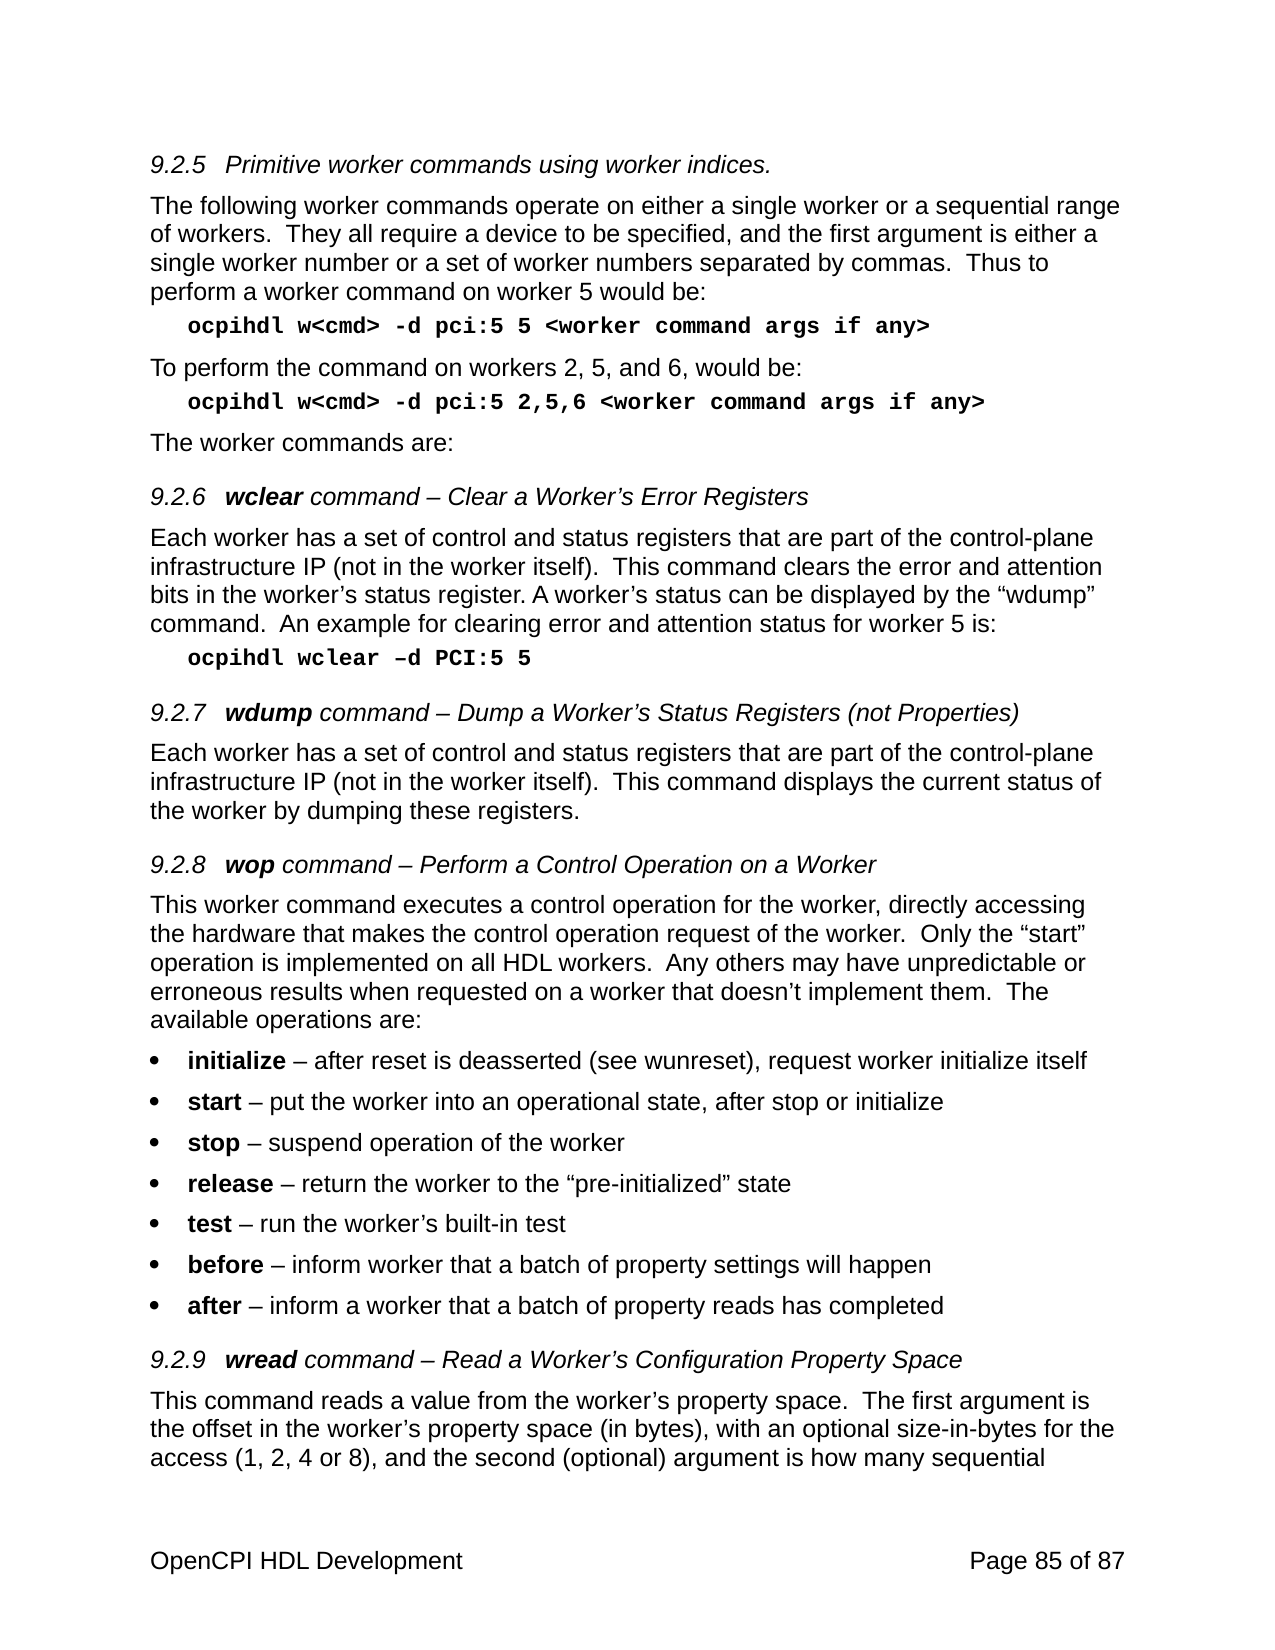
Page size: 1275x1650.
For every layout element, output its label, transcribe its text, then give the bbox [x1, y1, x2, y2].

subtitle wop command – Perform a Control Operation on a Worker [150, 849, 1125, 878]
text The worker commands are: [150, 428, 1125, 457]
text The following worker commands operate on either a single worker or a sequential range of workers. They all require a device to be specified, and the first argument is either a single worker number or a set of worker numbers separated by commas. Thus to perform a worker command on worker 5 would be: [150, 191, 1125, 306]
text ocpihdl w<cmd> -d pci:5 5 <worker command args if any> [187, 315, 1125, 341]
subtitle wdump command – Dump a Worker’s Status Registers (not Properties) [150, 698, 1125, 726]
list before – inform worker that a batch of property settings will happen [150, 1250, 1125, 1279]
text Each worker has a set of control and status registers that are part of the control-plane infrastructure IP (not in the worker itself). This command displays the current status of the worker by dumping these registers. [150, 738, 1125, 824]
text This command reads a value from the worker’s property space. The first argument is the offset in the worker’s property space (in bytes), with an optional size-in-bytes for the access (1, 2, 4 or 8), and the second (optional) argument is how many sequential [150, 1386, 1125, 1472]
text This worker command executes a control operation for the worker, directly accessing the hardware that makes the control operation request of the worker. Only the “start” operation is implemented on all HDL workers. Any others may have unpredictable or erroneous results when requested on a worker that doesn’t implement them. The available operations are: [150, 890, 1125, 1034]
list test – run the worker’s built-in test [150, 1209, 1125, 1238]
list start – put the worker into an operational state, after stop or initialize [150, 1087, 1125, 1116]
text ocpihdl wclear –d PCI:5 5 [187, 647, 1125, 673]
subtitle wread command – Read a Worker’s Configuration Property Space [150, 1345, 1125, 1374]
text ocpihdl w<cmd> -d pci:5 2,5,6 <worker command args if any> [187, 390, 1125, 416]
list stop – suspend operation of the worker [150, 1128, 1125, 1157]
text To perform the command on workers 2, 5, and 6, would be: [150, 353, 1125, 381]
subtitle wclear command – Clear a Worker’s Error Registers [150, 482, 1125, 511]
list after – inform a worker that a batch of property reads has completed [150, 1291, 1125, 1320]
text Each worker has a set of control and status registers that are part of the control-plane infrastructure IP (not in the worker itself). This command clears the error and attention bits in the worker’s status register. A worker’s status can be displayed by the “wdump” command. An example for clearing error and attention status for worker 5 is: [150, 523, 1125, 638]
list release – return the worker to the “pre-initialized” state [150, 1168, 1125, 1197]
subtitle Primitive worker commands using worker indices. [150, 150, 1125, 179]
list initialize – after reset is deasserted (see wunreset), request worker initialize itself [150, 1046, 1125, 1075]
